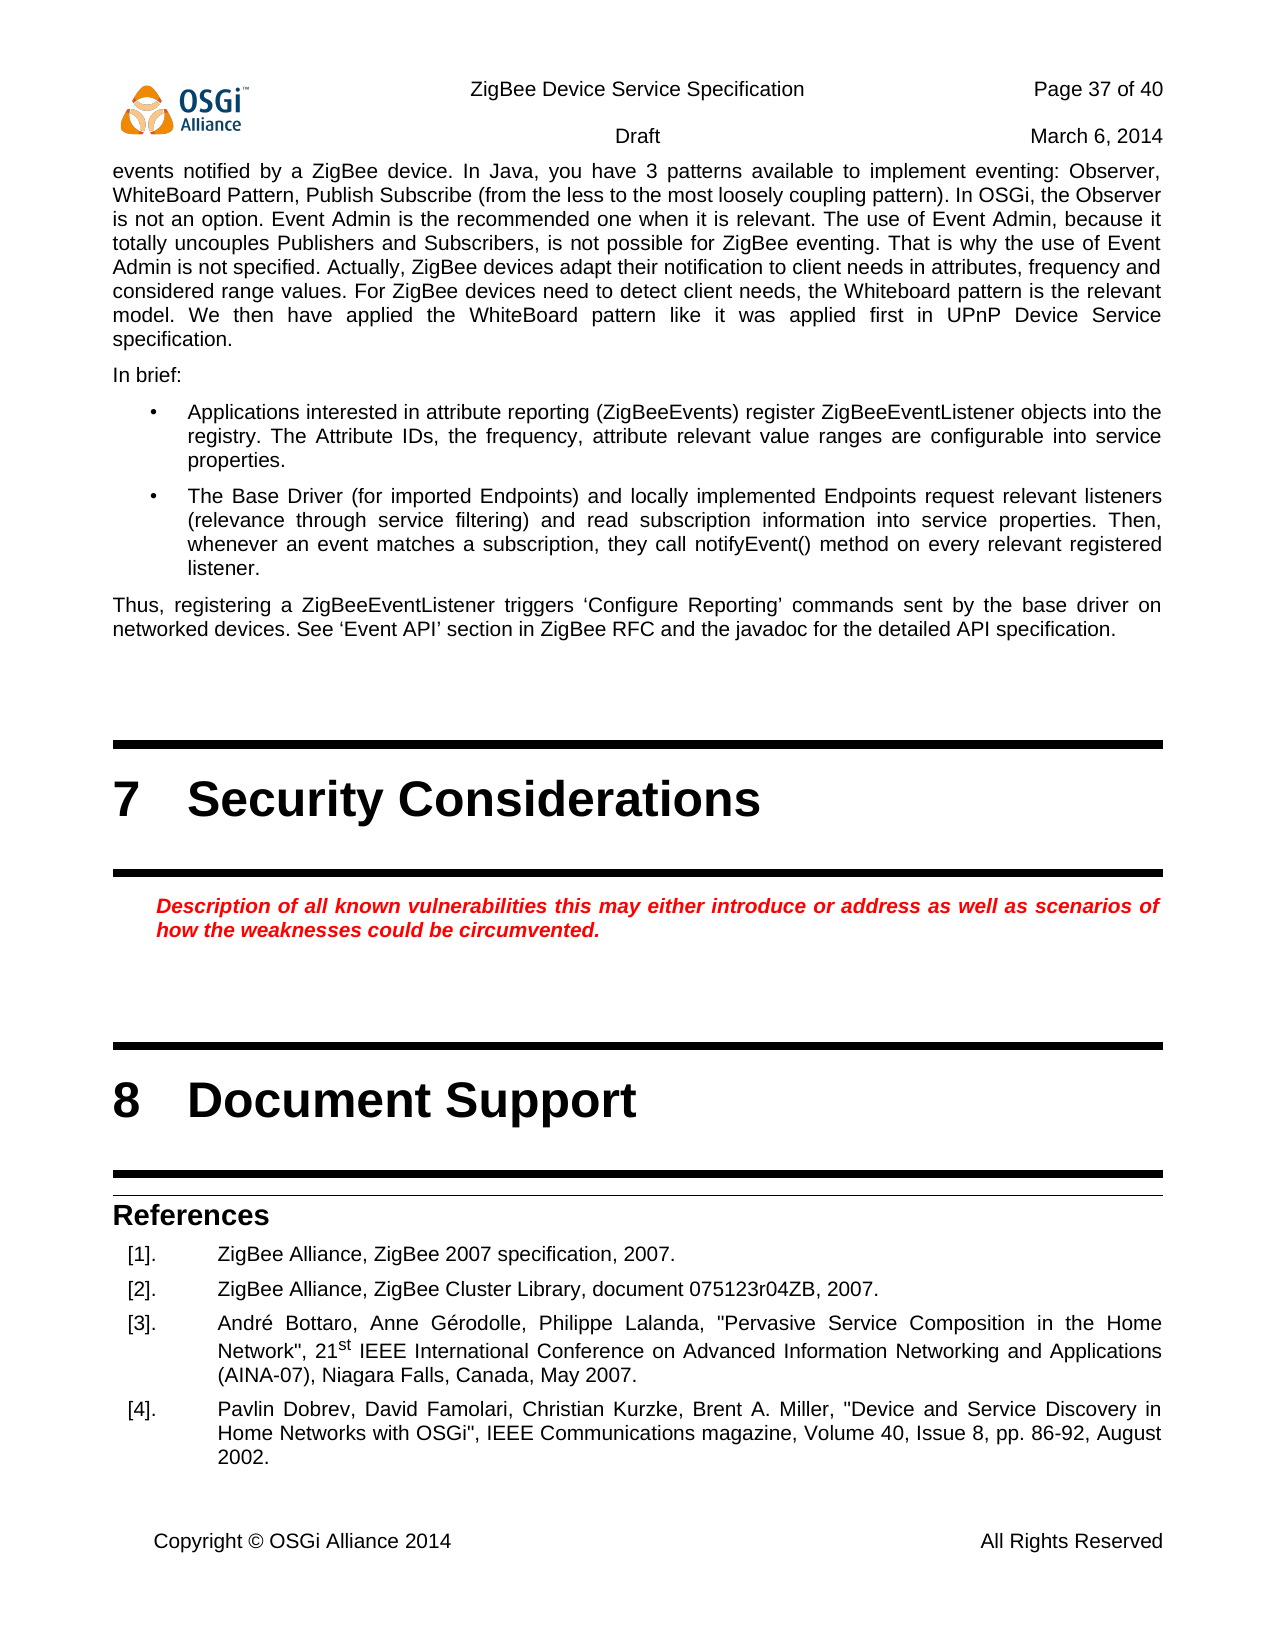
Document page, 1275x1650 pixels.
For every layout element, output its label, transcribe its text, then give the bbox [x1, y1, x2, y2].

subtitle Document Support [112, 1043, 1163, 1178]
subtitle References [112, 1196, 1163, 1232]
picture [113, 78, 257, 142]
list Thus, registering a ZigBeeEventListener triggers ‘Configure Reporting’ commands sent by the base driver on networked devices. See ‘Event API’ section in ZigBee RFC and the javadoc for the detailed API specification. [112, 592, 1163, 640]
list ZigBee Alliance, ZigBee Cluster Library, document 075123r04ZB, 2007. [127, 1276, 1163, 1300]
list ZigBee Alliance, ZigBee 2007 specification, 2007. [127, 1242, 1163, 1266]
list Applications interested in attribute reporting (ZigBeeEvents) register ZigBeeEventListener objects into the registry. The Attribute IDs, the frequency, attribute relevant value ranges are configurable into service properties. [150, 399, 1163, 472]
list The Base Driver (for imported Endpoints) and locally implemented Endpoints request relevant listeners (relevance through service filtering) and read subscription information into service properties. Then, whenever an event matches a subscription, they call notifyEvent() method on every relevant registered listener. [150, 484, 1163, 580]
list Pavlin Dobrev, David Famolari, Christian Kurzke, Brent A. Miller, "Device and Service Discovery in Home Networks with OSGi", IEEE Communications magazine, Volume 40, Issue 8, pp. 86-92, August 2002. [127, 1397, 1163, 1469]
list André Bottaro, Anne Gérodolle, Philippe Lalanda, "Pervasive Service Composition in the Home Network", 21st IEEE International Conference on Advanced Information Networking and Applications (AINA-07), Niagara Falls, Canada, May 2007. [127, 1311, 1163, 1387]
subtitle Security Considerations [112, 741, 1163, 877]
text events notified by a ZigBee device. In Java, you have 3 patterns available to implement eventing: Observer, WhiteBoard Pattern, Publish Subscribe (from the less to the most loosely coupling pattern). In OSGi, the Observer is not an option. Event Admin is the recommended one when it is relevant. The use of Event Admin, because it totally uncouples Publishers and Subscribers, is not possible for ZigBee eventing. That is why the use of Event Admin is not specified. Actually, ZigBee devices adapt their notification to client needs in attributes, frequency and considered range values. For ZigBee devices need to detect client needs, the Whiteboard pattern is the relevant model. We then have applied the WhiteBoard pattern like it was applied first in UPnP Device Service specification. [112, 159, 1163, 351]
text Description of all known vulnerabilities this may either introduce or address as well as scenarios of how the weaknesses could be circumvented. [156, 894, 1163, 942]
text In brief: [112, 363, 1163, 387]
